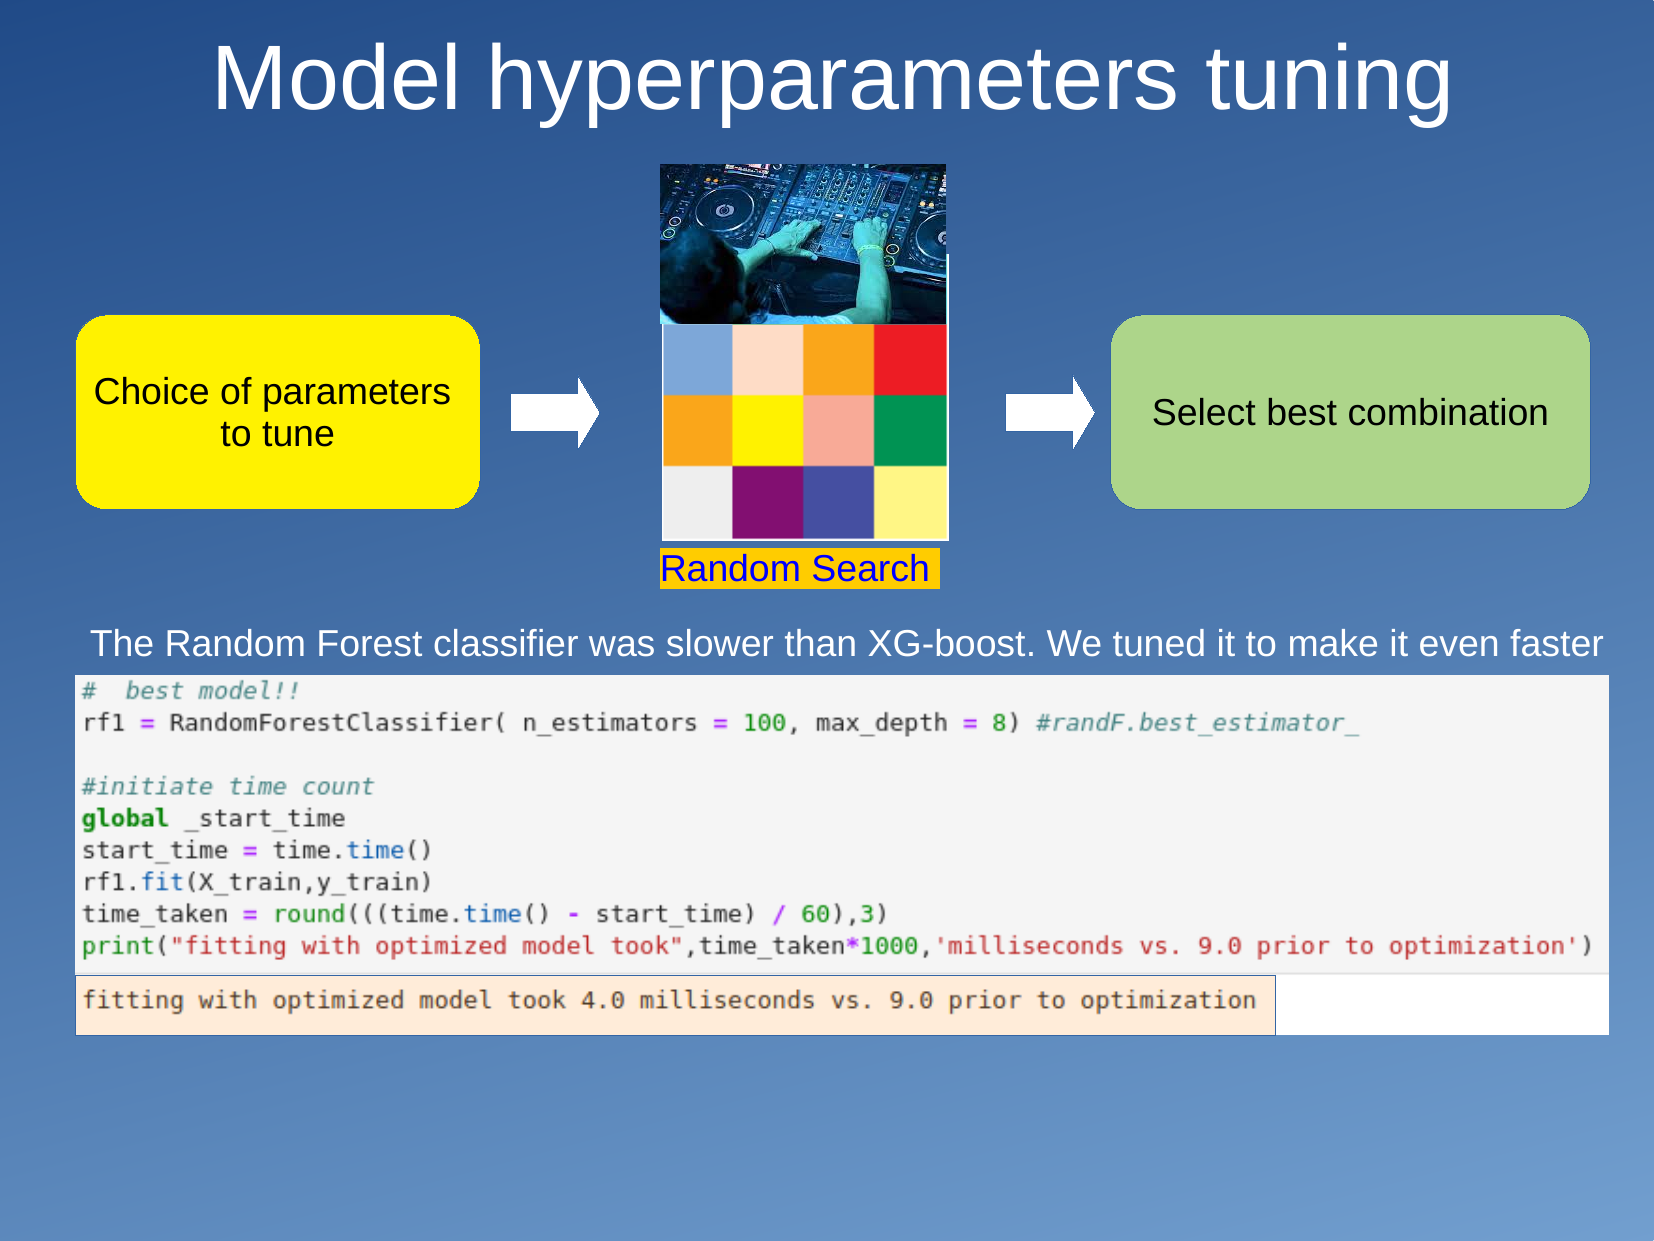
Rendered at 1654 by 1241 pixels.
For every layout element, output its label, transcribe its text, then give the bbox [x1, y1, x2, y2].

text_box [510, 374, 601, 450]
text_box [75, 975, 1276, 1036]
title Model hyperparameters tuning [90, 19, 1579, 136]
text_box [1005, 374, 1096, 450]
text_box The Random Forest classifier was slower than XG-boost. We tuned it to make it even faster [75, 615, 1621, 714]
text_box Choice of parameters to tune [75, 314, 481, 510]
picture [75, 675, 1609, 1036]
picture [660, 164, 949, 540]
text_box Select best combination [1110, 314, 1591, 510]
text_box Random Search [645, 540, 961, 603]
